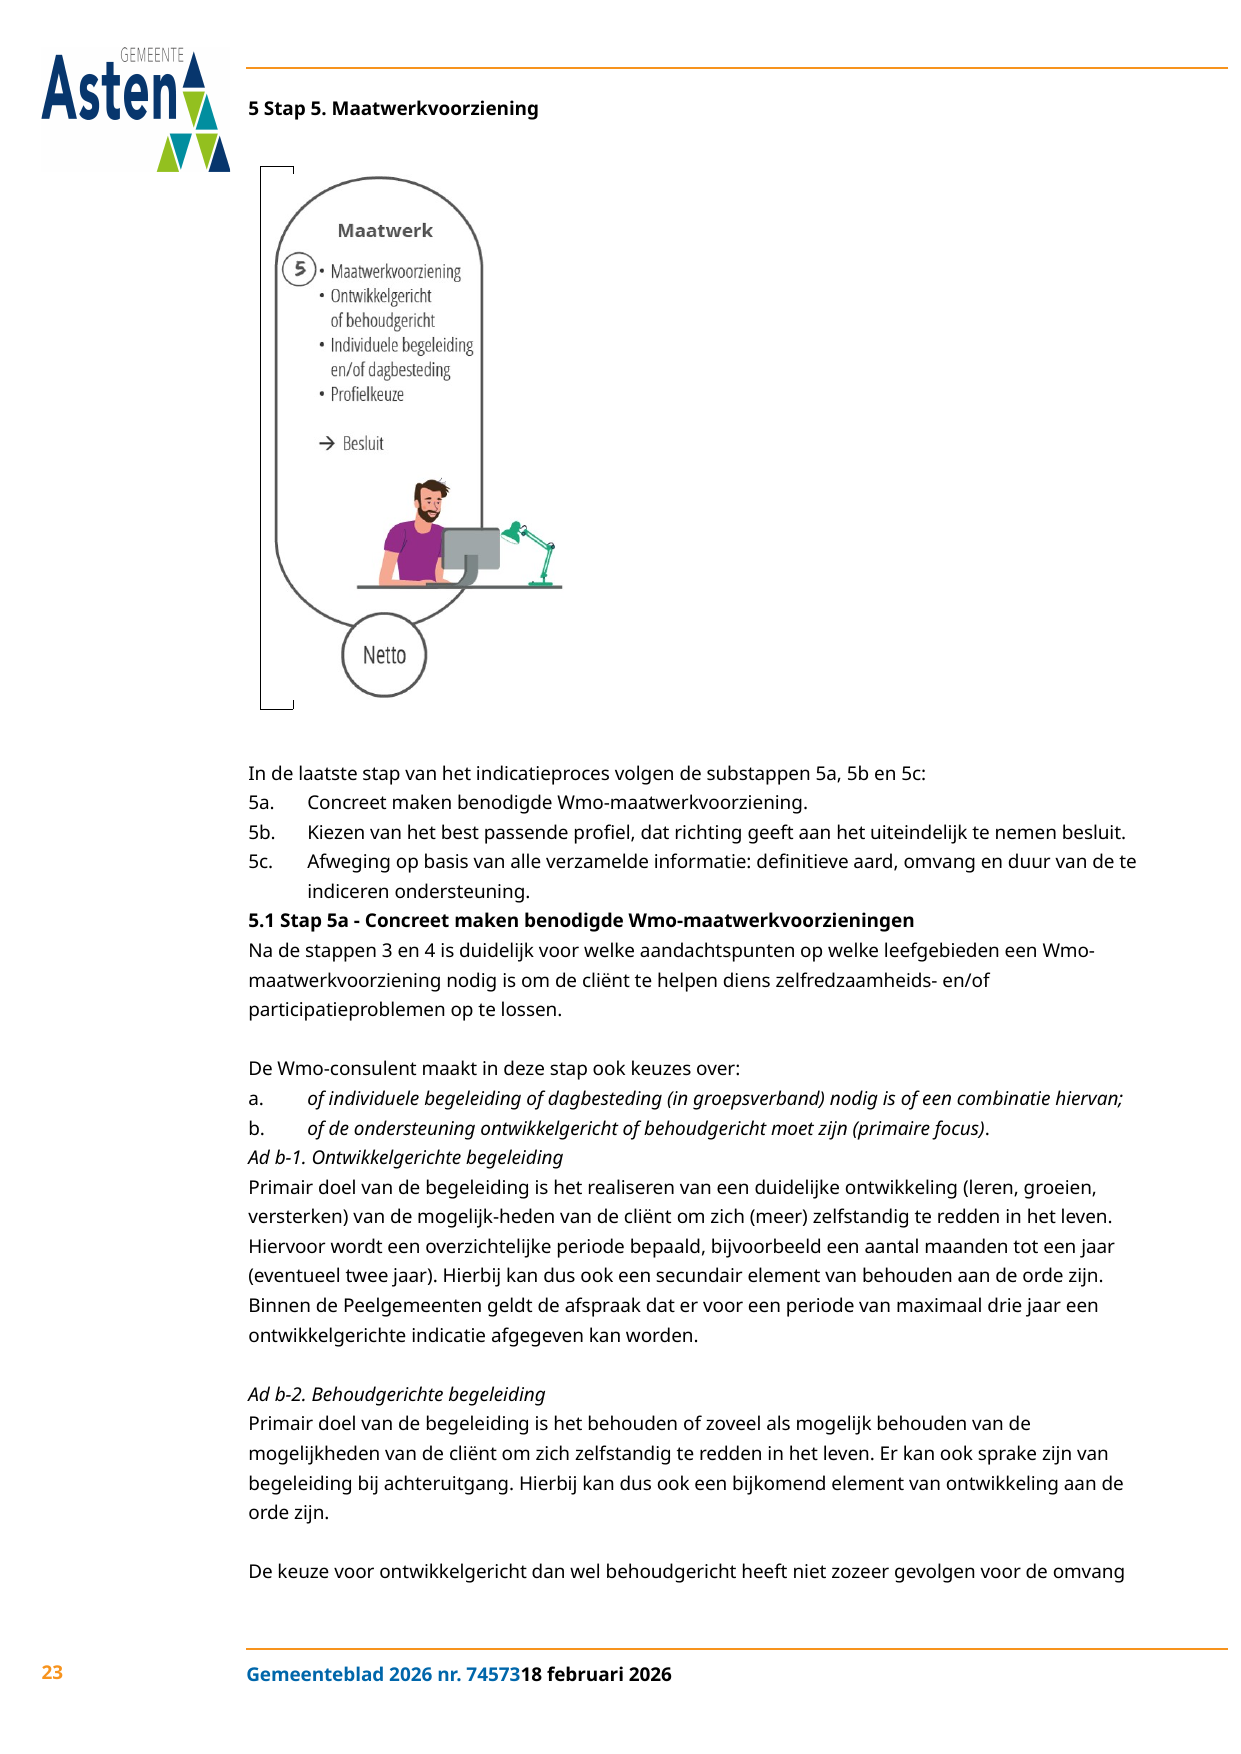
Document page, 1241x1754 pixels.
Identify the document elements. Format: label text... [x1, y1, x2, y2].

text Primair doel van de begeleiding is het behouden of zoveel als mogelijk behouden van de mogelijkheden van de cliënt om zich zelfstandig te redden in het leven. Er kan ook sprake zijn van begeleiding bij achteruitgang. Hierbij kan dus ook een bijkomend element van ontwikkeling aan de orde zijn. [248, 1411, 1152, 1525]
picture [41, 47, 231, 172]
text In de laatste stap van het indicatieproces volgen de substappen 5a, 5b en 5c: [248, 760, 1152, 785]
text 5 Stap 5. Maatwerkvoorziening [248, 95, 1152, 121]
text Ad b-1. Ontwikkelgerichte begeleiding [248, 1144, 1152, 1170]
text 5.1 Stap 5a - Concreet maken benodigde Wmo-maatwerkvoorzieningen [248, 908, 1152, 933]
list of de ondersteuning ontwikkelgericht of behoudgericht moet zijn (primaire focus). [248, 1115, 1152, 1140]
list Kiezen van het best passende profiel, dat richting geeft aan het uiteindelijk te nemen besluit. [248, 819, 1152, 844]
list of individuele begeleiding of dagbesteding (in groepsverband) nodig is of een combinatie hiervan; [248, 1085, 1152, 1111]
text De Wmo-consulent maakt in deze stap ook keuzes over: [248, 1056, 1152, 1081]
text De keuze voor ontwikkelgericht dan wel behoudgericht heeft niet zozeer gevolgen voor de omvang [248, 1558, 1152, 1584]
text Ad b-2. Behoudgerichte begeleiding [248, 1381, 1152, 1407]
text Primair doel van de begeleiding is het realiseren van een duidelijke ontwikkeling (leren, groeien, versterken) van de mogelijk-heden van de cliënt om zich (meer) zelfstandig te redden in het leven. Hiervoor wordt een overzichtelijke periode bepaald, bijvoorbeeld een aantal maanden tot een jaar (eventueel twee jaar). Hierbij kan dus ook een secundair element van behouden aan de orde zijn. Binnen de Peelgemeenten geldt de afspraak dat er voor een periode van maximaal drie jaar een ontwikkelgerichte indicatie afgegeven kan worden. [248, 1174, 1152, 1347]
text Na de stappen 3 en 4 is duidelijk voor welke aandachtspunten op welke leefgebieden een Wmo-maatwerkvoorziening nodig is om de cliënt te helpen diens zelfredzaamheids- en/of participatieproblemen op te lossen. [248, 937, 1152, 1022]
list Concreet maken benodigde Wmo-maatwerkvoorziening. [248, 789, 1152, 815]
list Afweging op basis van alle verzamelde informatie: definitieve aard, omvang en duur van de te indiceren ondersteuning. [248, 848, 1152, 904]
picture [268, 174, 565, 700]
